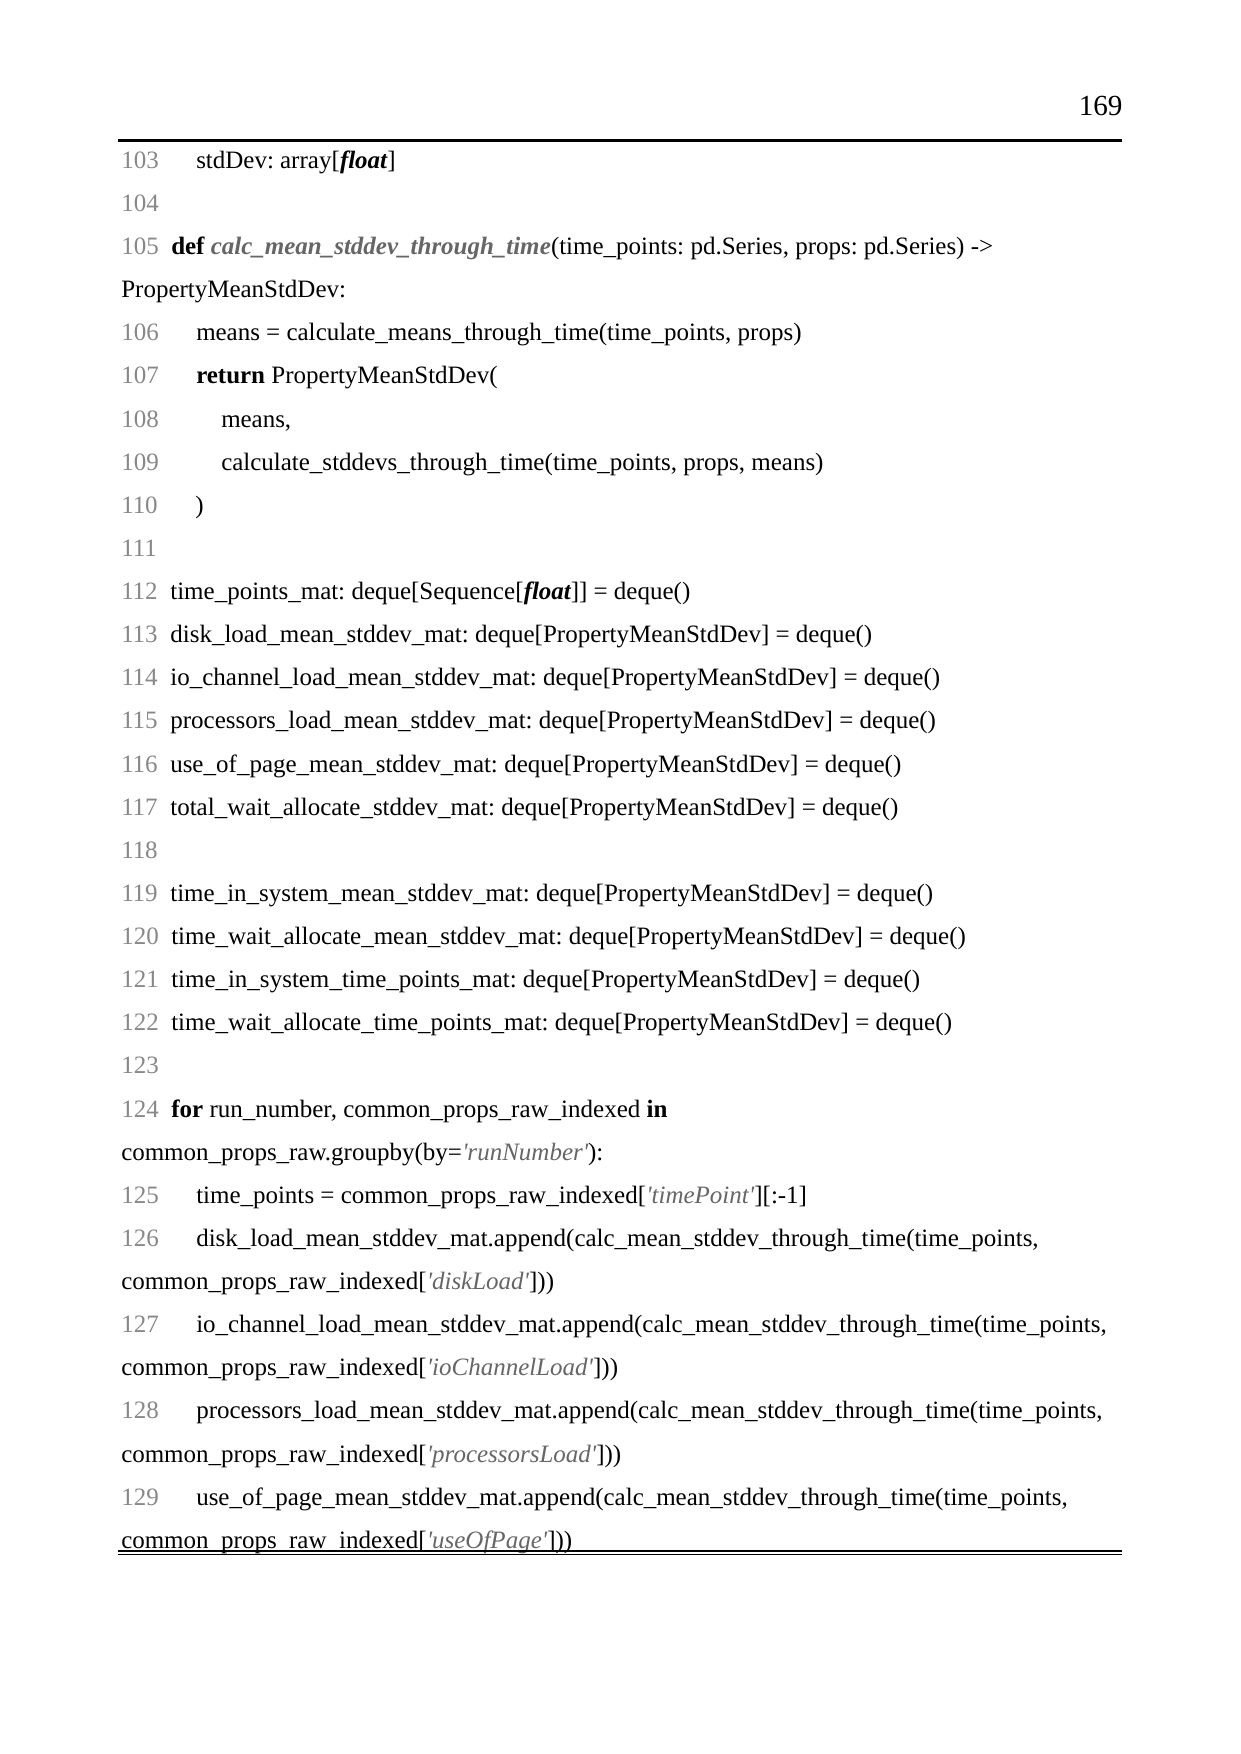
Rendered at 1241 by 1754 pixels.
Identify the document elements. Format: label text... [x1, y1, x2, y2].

text 109 calculate_stddevs_through_time(time_points, props, means) [118, 441, 1122, 476]
text 103 stdDev: array[float] [118, 142, 1122, 174]
text 104 [118, 182, 1122, 217]
text 114 io_channel_load_mean_stddev_mat: deque[PropertyMeanStdDev] = deque() [118, 656, 1122, 691]
text 124 for run_number, common_props_raw_indexed in common_props_raw.groupby(by='runNumber'): [118, 1087, 1122, 1166]
text 128 processors_load_mean_stddev_mat.append(calc_mean_stddev_through_time(time_points, common_props_raw_indexed['processorsLoad'])) [118, 1389, 1122, 1467]
text 118 [118, 829, 1122, 864]
text 107 return PropertyMeanStdDev( [118, 354, 1122, 389]
text 129 use_of_page_mean_stddev_mat.append(calc_mean_stddev_through_time(time_points, common_props_raw_indexed['useOfPage'])) [118, 1476, 1122, 1550]
text 115 processors_load_mean_stddev_mat: deque[PropertyMeanStdDev] = deque() [118, 699, 1122, 734]
text 127 io_channel_load_mean_stddev_mat.append(calc_mean_stddev_through_time(time_points, common_props_raw_indexed['ioChannelLoad'])) [118, 1303, 1122, 1381]
text 105 def calc_mean_stddev_through_time(time_points: pd.Series, props: pd.Series) -> PropertyMeanStdDev: [118, 225, 1122, 303]
text 110 ) [118, 484, 1122, 519]
text 123 [118, 1044, 1122, 1079]
text 117 total_wait_allocate_stddev_mat: deque[PropertyMeanStdDev] = deque() [118, 786, 1122, 821]
text 106 means = calculate_means_through_time(time_points, props) [118, 311, 1122, 346]
text 122 time_wait_allocate_time_points_mat: deque[PropertyMeanStdDev] = deque() [118, 1001, 1122, 1036]
text 120 time_wait_allocate_mean_stddev_mat: deque[PropertyMeanStdDev] = deque() [118, 915, 1122, 950]
text 121 time_in_system_time_points_mat: deque[PropertyMeanStdDev] = deque() [118, 958, 1122, 993]
text 126 disk_load_mean_stddev_mat.append(calc_mean_stddev_through_time(time_points, common_props_raw_indexed['diskLoad'])) [118, 1217, 1122, 1295]
text 108 means, [118, 397, 1122, 432]
text 116 use_of_page_mean_stddev_mat: deque[PropertyMeanStdDev] = deque() [118, 742, 1122, 777]
text 119 time_in_system_mean_stddev_mat: deque[PropertyMeanStdDev] = deque() [118, 872, 1122, 907]
text 125 time_points = common_props_raw_indexed['timePoint'][:-1] [118, 1174, 1122, 1209]
text 111 [118, 527, 1122, 562]
text 112 time_points_mat: deque[Sequence[float]] = deque() [118, 570, 1122, 605]
text 113 disk_load_mean_stddev_mat: deque[PropertyMeanStdDev] = deque() [118, 613, 1122, 648]
